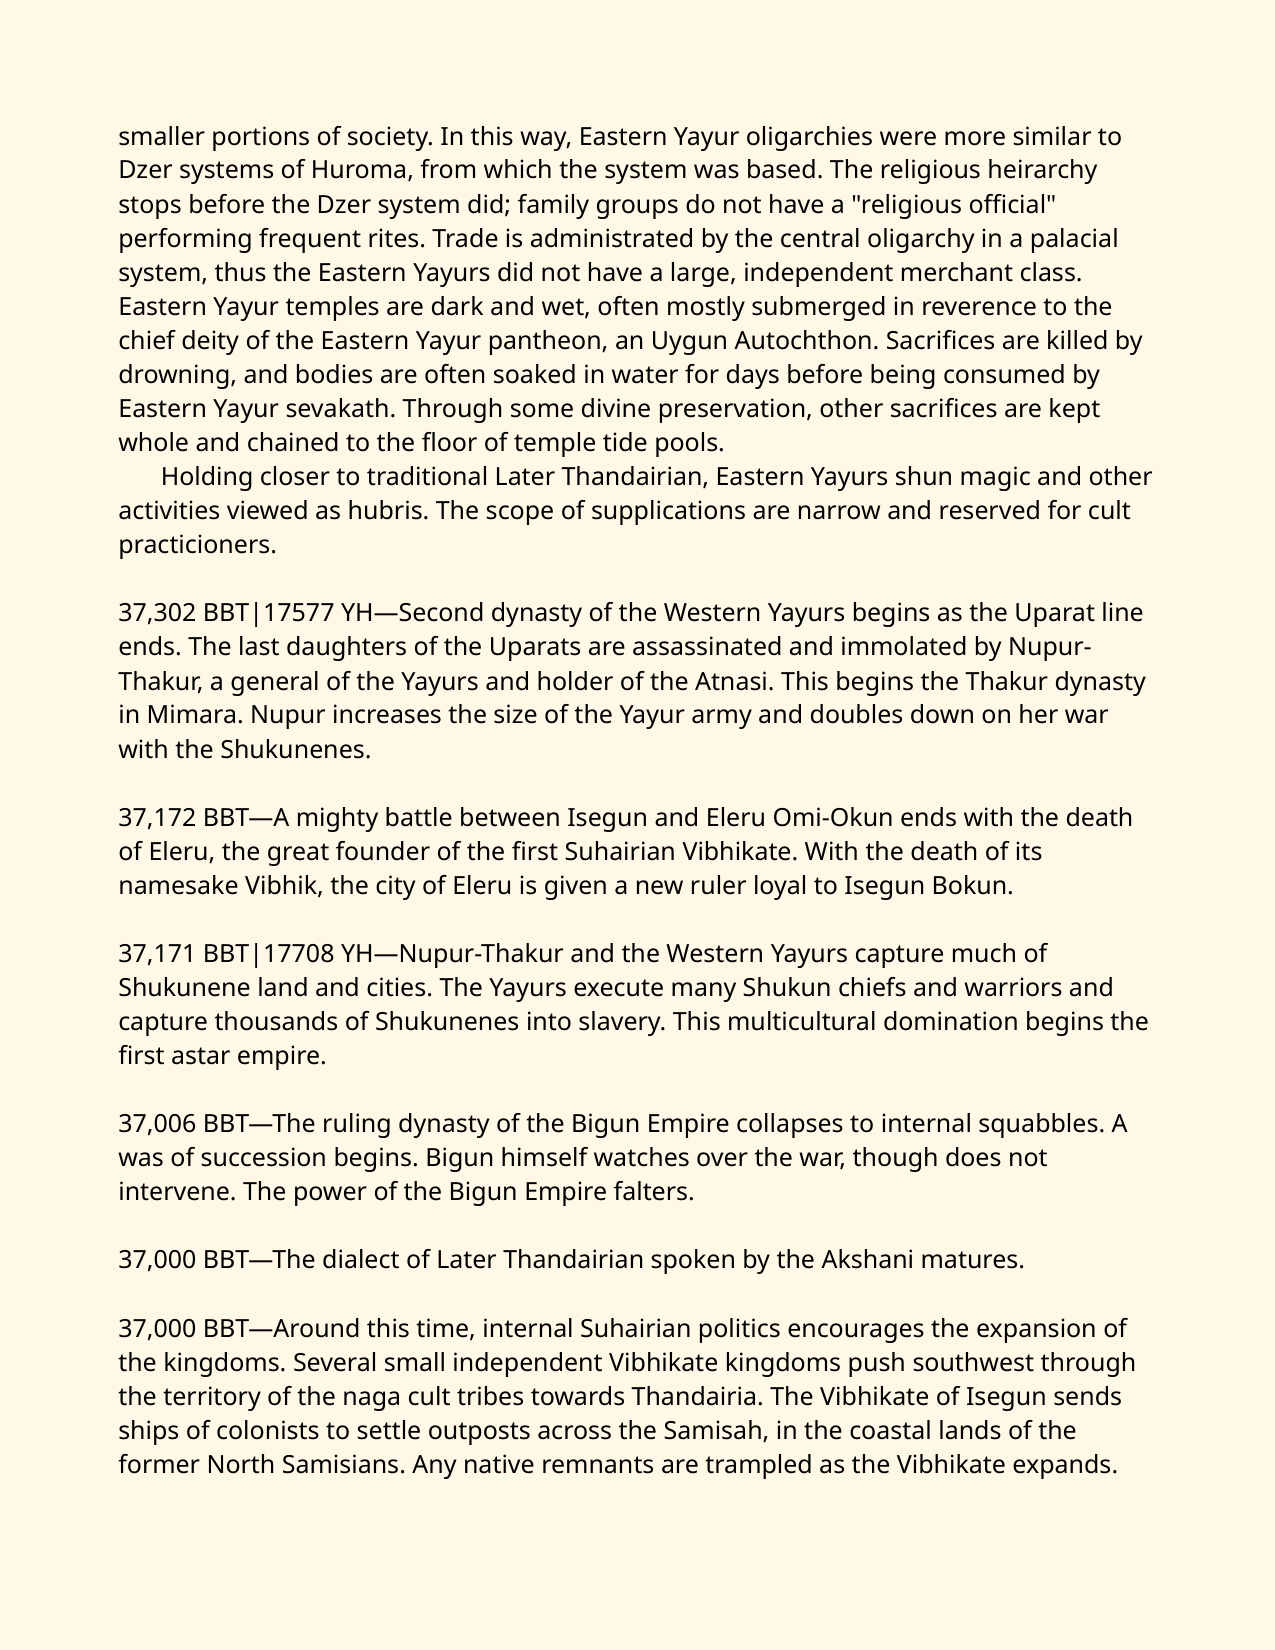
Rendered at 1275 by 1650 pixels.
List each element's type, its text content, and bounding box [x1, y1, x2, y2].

text 37,172 BBT—A mighty battle between Isegun and Eleru Omi-Okun ends with the death of Eleru, the great founder of the first Suhairian Vibhikate. With the death of its namesake Vibhik, the city of Eleru is given a new ruler loyal to Isegun Bokun. [118, 799, 1157, 902]
text 37,171 BBT|17708 YH—Nupur-Thakur and the Western Yayurs capture much of Shukunene land and cities. The Yayurs execute many Shukun chiefs and warriors and capture thousands of Shukunenes into slavery. This multicultural domination begins the first astar empire. [118, 936, 1157, 1072]
text 37,006 BBT—The ruling dynasty of the Bigun Empire collapses to internal squabbles. A was of succession begins. Bigun himself watches over the war, though does not intervene. The power of the Bigun Empire falters. [118, 1106, 1157, 1208]
text 37,000 BBT—The dialect of Later Thandairian spoken by the Akshani matures. [118, 1242, 1157, 1276]
text Holding closer to traditional Later Thandairian, Eastern Yayurs shun magic and other activities viewed as hubris. The scope of supplications are narrow and reserved for cult practicioners. [118, 459, 1157, 561]
text 37,302 BBT|17577 YH—Second dynasty of the Western Yayurs begins as the Uparat line ends. The last daughters of the Uparats are assassinated and immolated by Nupur-Thakur, a general of the Yayurs and holder of the Atnasi. This begins the Thakur dynasty in Mimara. Nupur increases the size of the Yayur army and doubles down on her war with the Shukunenes. [118, 595, 1157, 765]
text 37,000 BBT—Around this time, internal Suhairian politics encourages the expansion of the kingdoms. Several small independent Vibhikate kingdoms push southwest through the territory of the naga cult tribes towards Thandairia. The Vibhikate of Isegun sends ships of colonists to settle outposts across the Samisah, in the coastal lands of the former North Samisians. Any native remnants are trampled as the Vibhikate expands. [118, 1310, 1157, 1481]
text smaller portions of society. In this way, Eastern Yayur oligarchies were more similar to Dzer systems of Huroma, from which the system was based. The religious heirarchy stops before the Dzer system did; family groups do not have a "religious official" performing frequent rites. Trade is administrated by the central oligarchy in a palacial system, thus the Eastern Yayurs did not have a large, independent merchant class. Eastern Yayur temples are dark and wet, often mostly submerged in reverence to the chief deity of the Eastern Yayur pantheon, an Uygun Autochthon. Sacrifices are killed by drowning, and bodies are often soaked in water for days before being consumed by Eastern Yayur sevakath. Through some divine preservation, other sacrifices are kept whole and chained to the floor of temple tide pools. [118, 118, 1157, 459]
